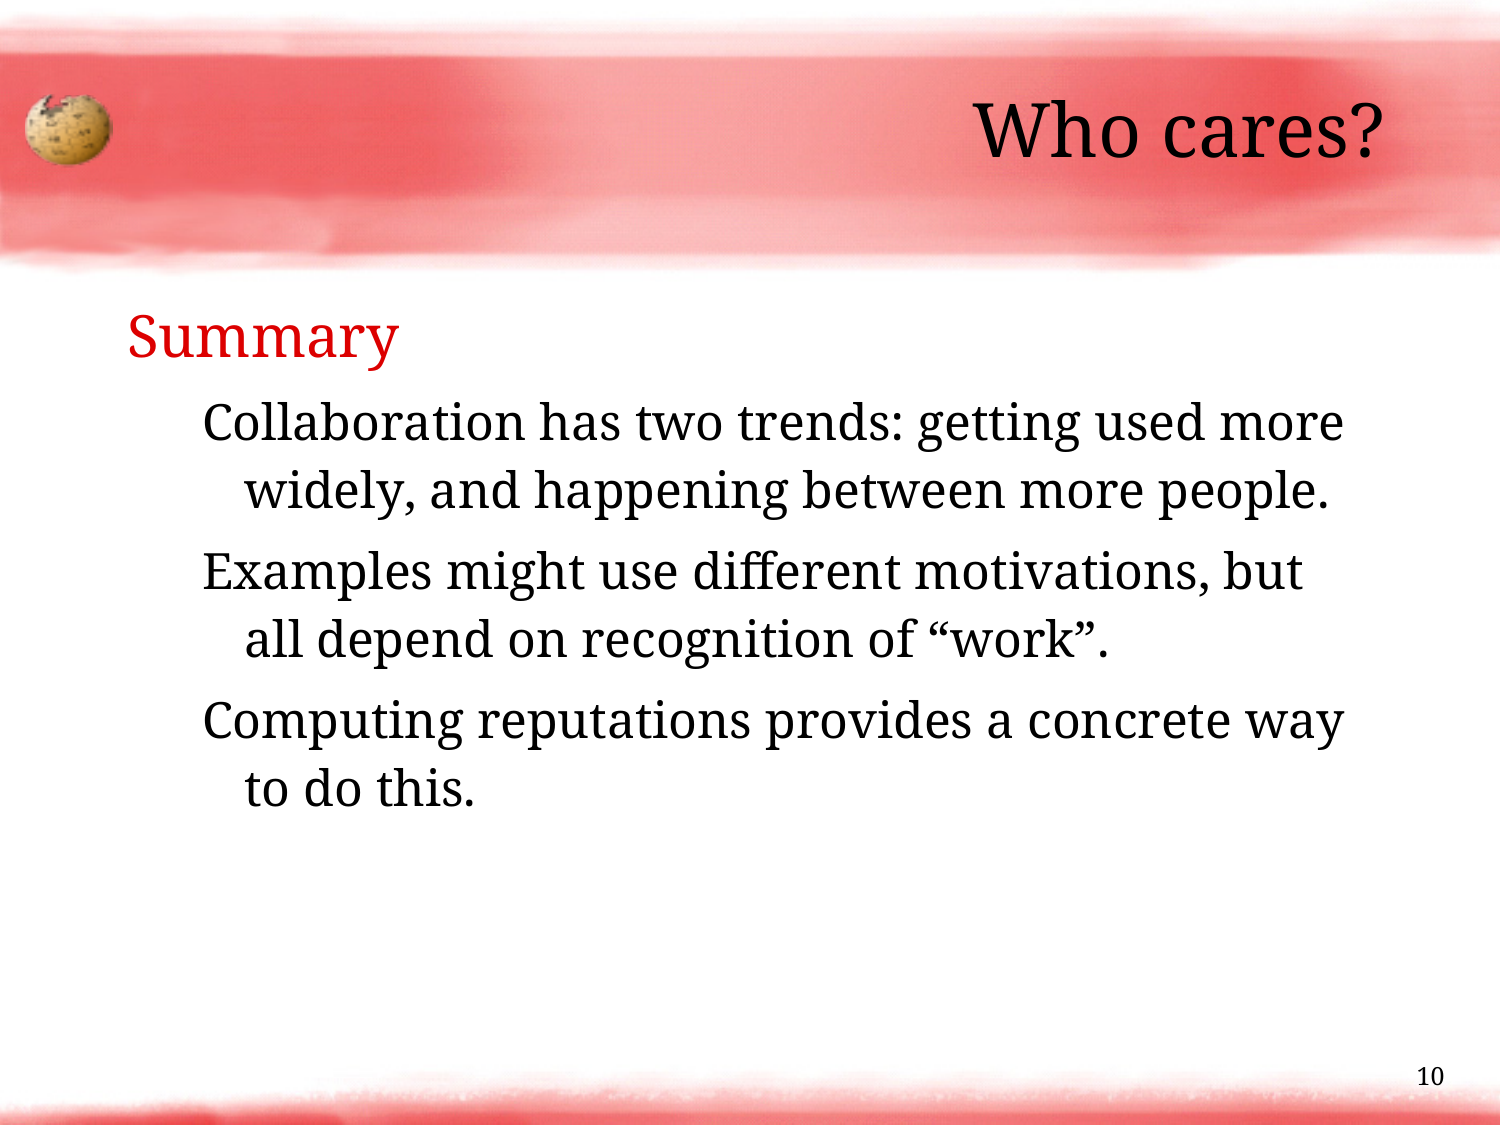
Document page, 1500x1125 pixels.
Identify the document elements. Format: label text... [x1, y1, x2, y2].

picture [0, 0, 1500, 1125]
title Who cares? [125, 34, 1401, 222]
list Summary Collaboration has two trends: getting used more widely, and happening between more people. Examples might use different motivations, but all depend on recognition of “work”. Computing reputations provides a concrete way to do this. [112, 287, 1388, 1051]
